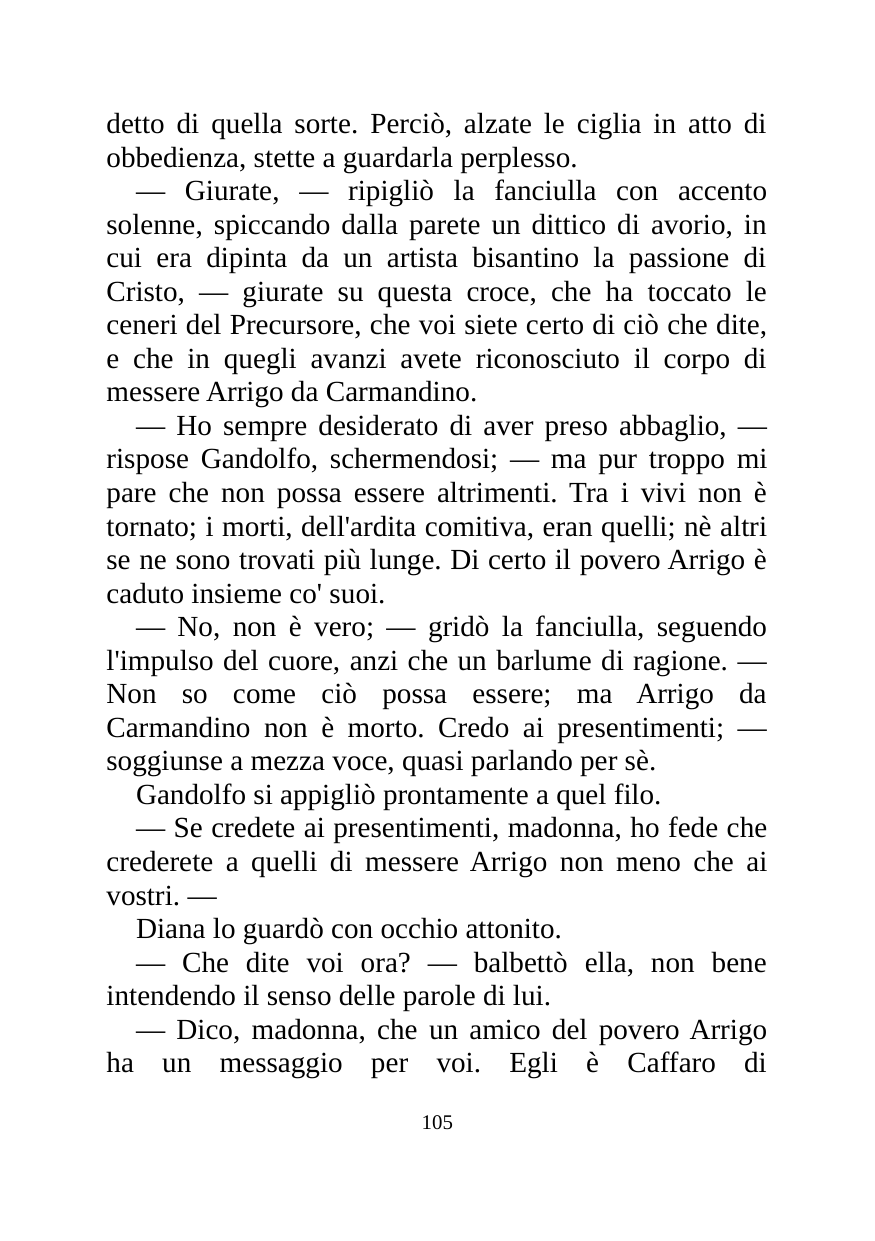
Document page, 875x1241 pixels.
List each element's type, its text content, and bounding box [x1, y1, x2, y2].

text — Che dite voi ora? — balbettò ella, non bene intendendo il senso delle parole di lui. [106, 945, 768, 1012]
text Diana lo guardò con occhio attonito. [106, 911, 768, 945]
text detto di quella sorte. Perciò, alzate le ciglia in atto di obbedienza, stette a guardarla perplesso. [106, 106, 768, 173]
text — Se credete ai presentimenti, madonna, ho fede che crederete a quelli di messere Arrigo non meno che ai vostri. — [106, 811, 768, 911]
text — No, non è vero; — gridò la fanciulla, seguendo l'impulso del cuore, anzi che un barlume di ragione. — Non so come ciò possa essere; ma Arrigo da Carmandino non è morto. Credo ai presentimenti; — soggiunse a mezza voce, quasi parlando per sè. [106, 609, 768, 777]
text Gandolfo si appigliò prontamente a quel filo. [106, 777, 768, 811]
text — Ho sempre desiderato di aver preso abbaglio, — rispose Gandolfo, schermendosi; — ma pur troppo mi pare che non possa essere altrimenti. Tra i vivi non è tornato; i morti, dell'ardita comitiva, eran quelli; nè altri se ne sono trovati più lunge. Di certo il povero Arrigo è caduto insieme co' suoi. [106, 408, 768, 609]
text — Dico, madonna, che un amico del povero Arrigo ha un messaggio per voi. Egli è Caffaro di [106, 1012, 768, 1079]
text — Giurate, — ripigliò la fanciulla con accento solenne, spiccando dalla parete un dittico di avorio, in cui era dipinta da un artista bisantino la passione di Cristo, — giurate su questa croce, che ha toccato le ceneri del Precursore, che voi siete certo di ciò che dite, e che in quegli avanzi avete riconosciuto il corpo di messere Arrigo da Carmandino. [106, 173, 768, 408]
